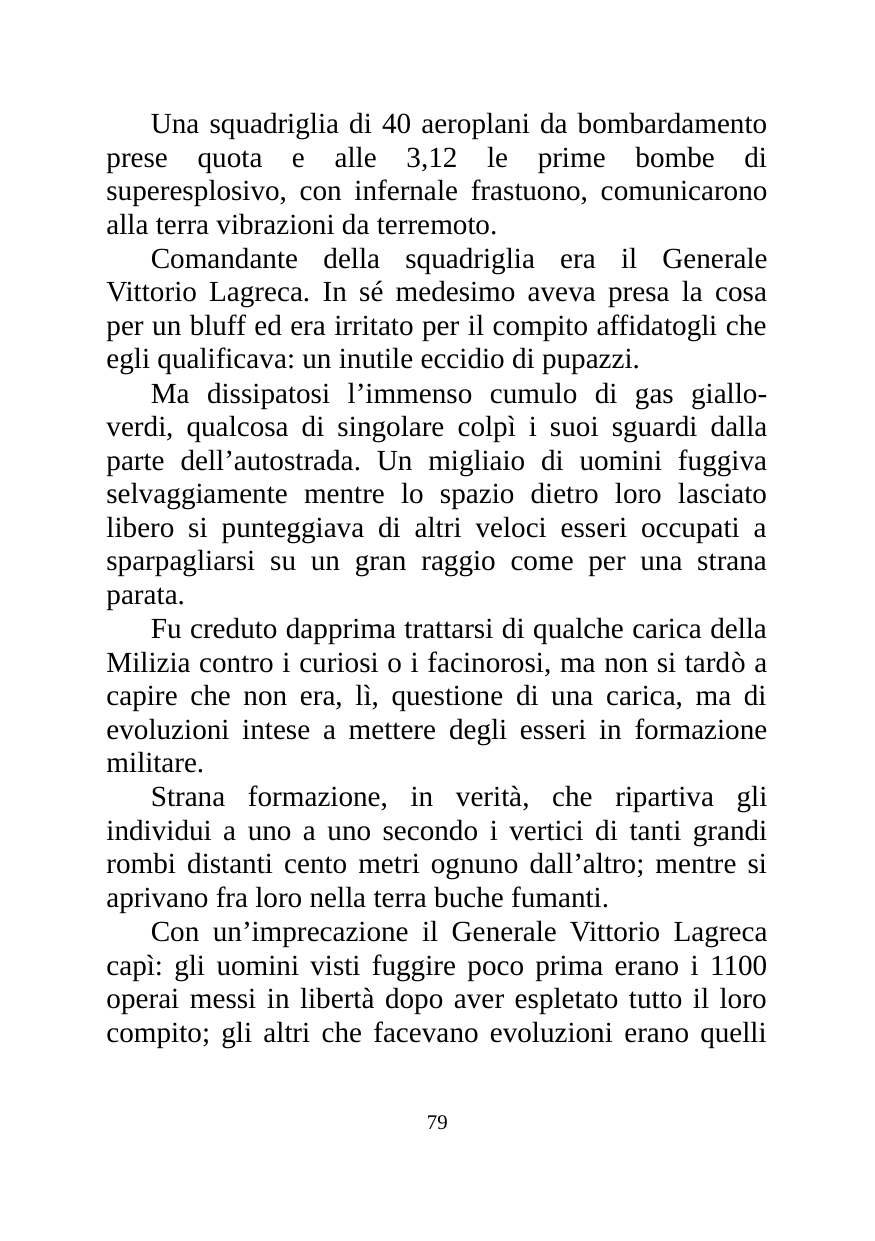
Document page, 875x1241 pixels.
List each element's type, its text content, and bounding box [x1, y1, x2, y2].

text Con un’imprecazione il Generale Vittorio Lagreca capì: gli uomini visti fuggire poco prima erano i 1100 operai messi in libertà dopo aver espletato tutto il loro compito; gli altri che facevano evoluzioni erano quelli [106, 914, 768, 1048]
text Comandante della squadriglia era il Generale Vittorio Lagreca. In sé medesimo aveva presa la cosa per un bluff ed era irritato per il compito affidatogli che egli qualificava: un inutile eccidio di pupazzi. [106, 241, 768, 375]
text Strana formazione, in verità, che ripartiva gli individui a uno a uno secondo i vertici di tanti grandi rombi distanti cento metri ognuno dall’altro; mentre si aprivano fra loro nella terra buche fumanti. [106, 779, 768, 914]
text Fu creduto dapprima trattarsi di qualche carica della Milizia contro i curiosi o i facinorosi, ma non si tardò a capire che non era, lì, questione di una carica, ma di evoluzioni intese a mettere degli esseri in formazione militare. [106, 611, 768, 779]
text Una squadriglia di 40 aeroplani da bombardamento prese quota e alle 3,12 le prime bombe di superesplosivo, con infernale frastuono, comunicarono alla terra vibrazioni da terremoto. [106, 106, 768, 240]
text Ma dissipatosi l’immenso cumulo di gas giallo-verdi, qualcosa di singolare colpì i suoi sguardi dalla parte dell’autostrada. Un migliaio di uomini fuggiva selvaggiamente mentre lo spazio dietro loro lasciato libero si punteggiava di altri veloci esseri occupati a sparpagliarsi su un gran raggio come per una strana parata. [106, 376, 768, 611]
